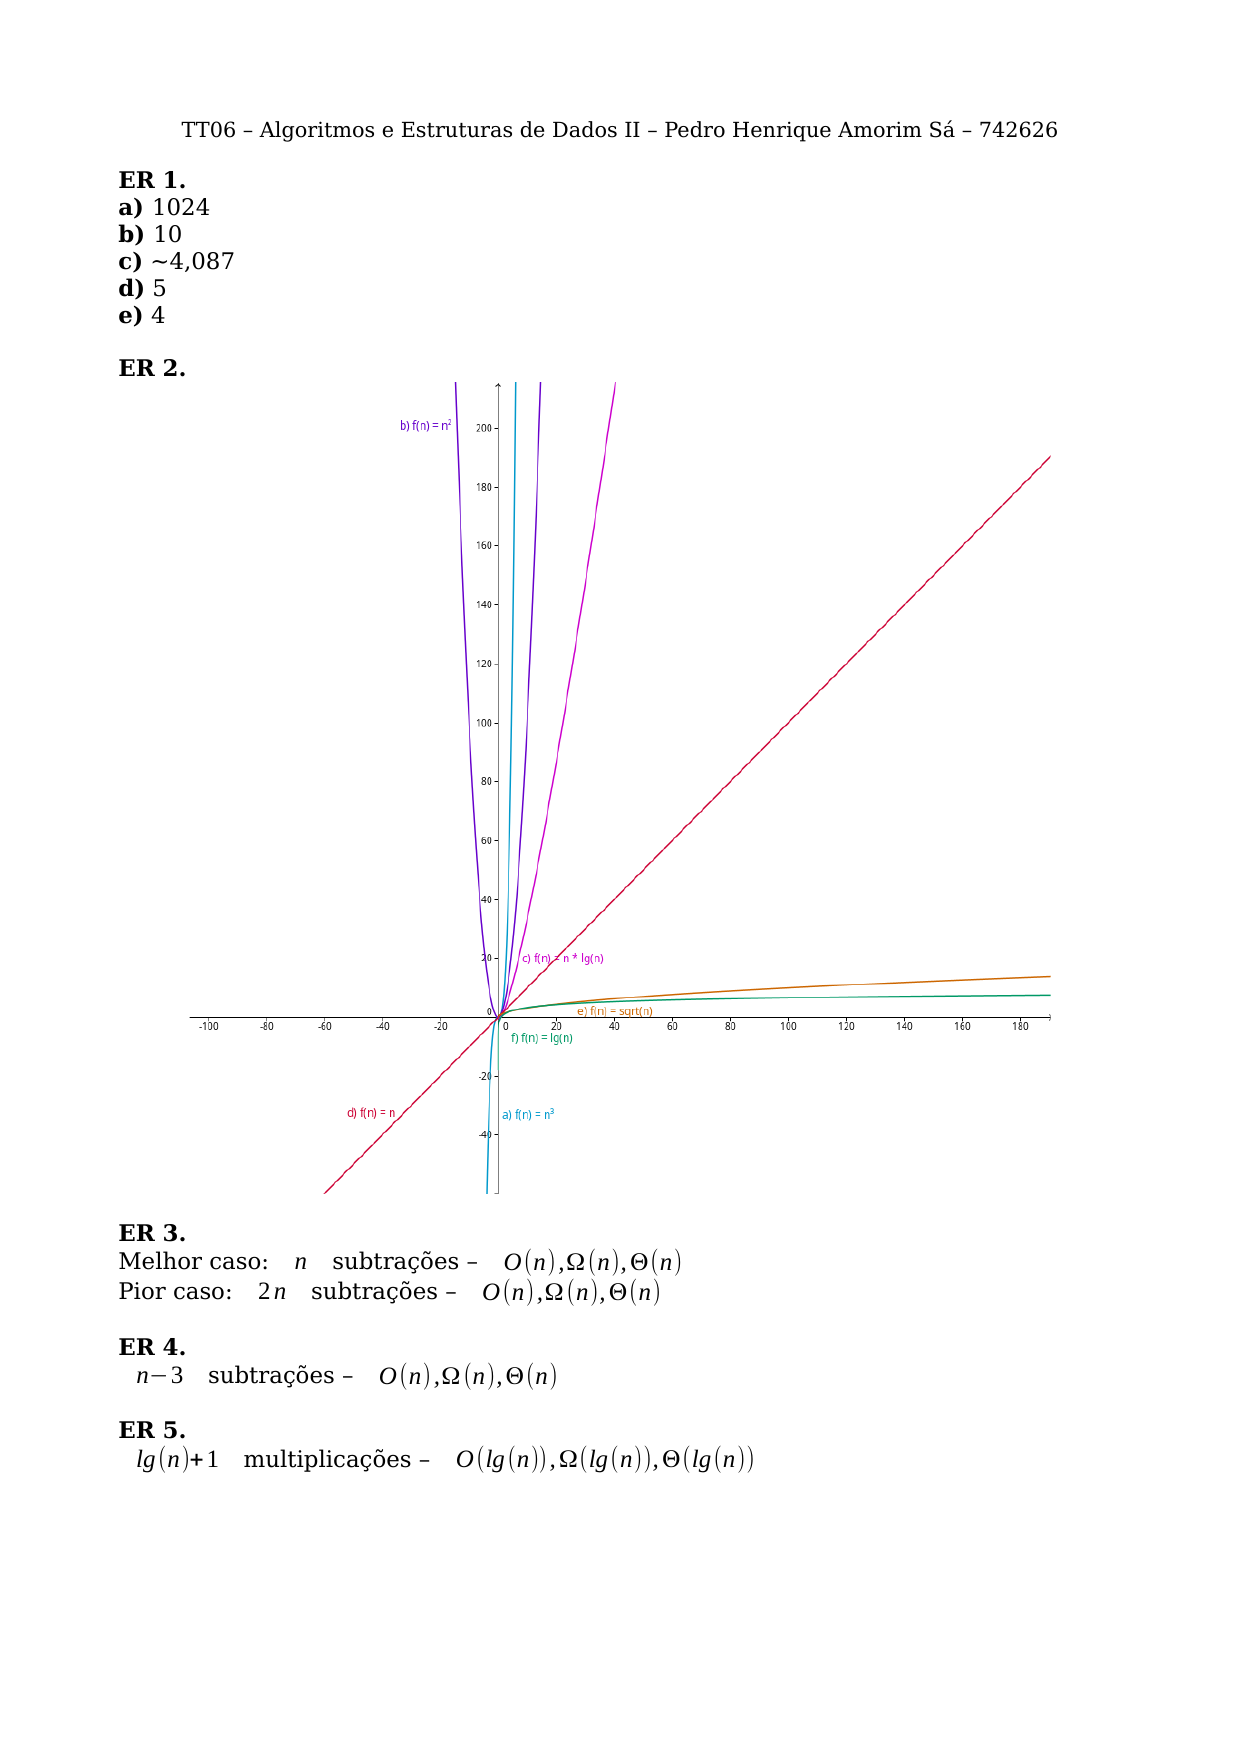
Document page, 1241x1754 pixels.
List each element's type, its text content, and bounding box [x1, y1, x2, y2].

text multiplicações – [118, 1444, 1122, 1474]
text ER 1. [118, 167, 1122, 193]
text ER 4. [118, 1334, 1122, 1361]
text b) 10 [118, 221, 1122, 247]
text d) 5 [118, 274, 1122, 301]
text subtrações – [118, 1361, 1122, 1391]
text ER 3. [118, 1220, 1122, 1247]
text e) 4 [118, 301, 1122, 328]
text Melhor caso: subtrações – [118, 1247, 1122, 1277]
text ER 5. [118, 1417, 1122, 1444]
text ER 2. [118, 355, 1122, 382]
text Pior caso: subtrações – [118, 1277, 1122, 1307]
text a) 1024 [118, 193, 1122, 221]
picture [189, 382, 1051, 1194]
text c) ~4,087 [118, 247, 1122, 274]
